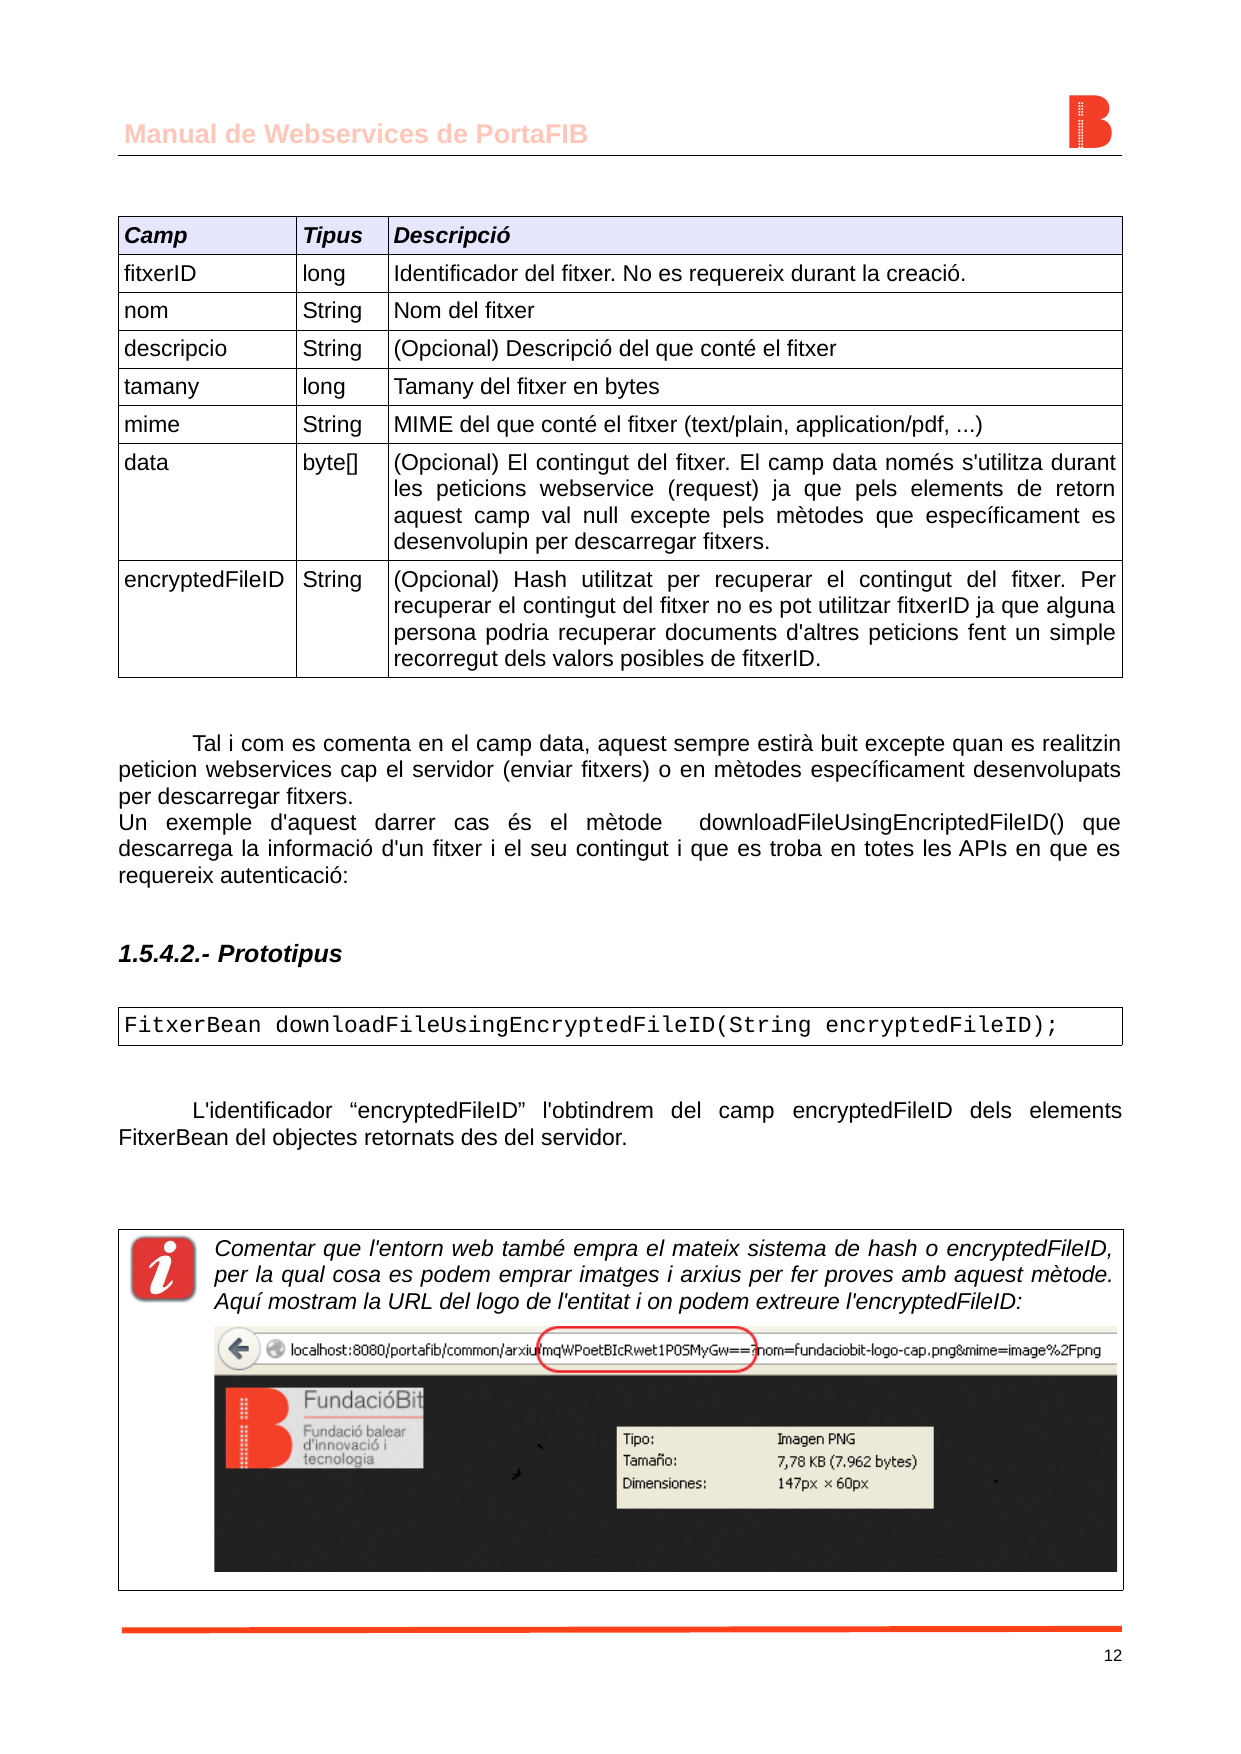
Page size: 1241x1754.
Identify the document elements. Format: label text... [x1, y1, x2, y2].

table_cell tamany [119, 369, 296, 405]
table_cell Identificador del fitxer. No es requereix durant la creació. [389, 255, 1122, 292]
table_cell long [297, 369, 388, 405]
table_cell fitxerID [119, 255, 296, 292]
table_cell (Opcional) Hash utilitzat per recuperar el contingut del fitxer. Per recuperar el contingut del fitxer no es pot utilitzar fitxerID ja que alguna persona podria recuperar documents d'altres peticions fent un simple recorregut dels valors posibles de fitxerID. [389, 561, 1122, 677]
table_cell String [297, 293, 388, 329]
subtitle Prototipus [118, 939, 1122, 968]
table_cell Tamany del fitxer en bytes [389, 369, 1122, 405]
table_header Descripció [389, 217, 1122, 254]
table_cell String [297, 331, 388, 367]
picture [1063, 94, 1117, 150]
text L'identificador “encryptedFileID” l'obtindrem del camp encryptedFileID dels elements FitxerBean del objectes retornats des del servidor. [118, 1097, 1122, 1150]
table_header FitxerBean downloadFileUsingEncryptedFileID(String encryptedFileID); [119, 1008, 1122, 1044]
picture [214, 1326, 1118, 1572]
table_header Comentar que l'entorn web també empra el mateix sistema de hash o encryptedFileID, per la qual cosa es podem emprar imatges i arxius per fer proves amb aquest mètode. Aquí mostram la URL del logo de l'entitat i on podem extreure l'encryptedFileID: [209, 1230, 1123, 1590]
text Un exemple d'aquest darrer cas és el mètode downloadFileUsingEncriptedFileID() que descarrega la informació d'un fitxer i el seu contingut i que es troba en totes les APIs en que es requereix autenticació: [118, 809, 1122, 888]
picture [129, 1235, 198, 1303]
table_cell String [297, 406, 388, 443]
table_cell mime [119, 406, 296, 443]
table_cell data [119, 444, 296, 560]
table_cell (Opcional) Descripció del que conté el fitxer [389, 331, 1122, 367]
table_cell descripcio [119, 331, 296, 367]
table_cell long [297, 255, 388, 292]
table_cell String [297, 561, 388, 677]
table_header Tipus [297, 217, 388, 254]
table_cell MIME del que conté el fitxer (text/plain, application/pdf, ...) [389, 406, 1122, 443]
table_cell nom [119, 293, 296, 329]
table_cell byte[] [297, 444, 388, 560]
table_cell (Opcional) El contingut del fitxer. El camp data només s'utilitza durant les peticions webservice (request) ja que pels elements de retorn aquest camp val null excepte pels mètodes que específicament es desenvolupin per descarregar fitxers. [389, 444, 1122, 560]
text Tal i com es comenta en el camp data, aquest sempre estirà buit excepte quan es realitzin peticion webservices cap el servidor (enviar fitxers) o en mètodes específicament desenvolupats per descarregar fitxers. [118, 730, 1122, 809]
table_header [119, 1230, 209, 1590]
table_cell encryptedFileID [119, 561, 296, 677]
table_cell Nom del fitxer [389, 293, 1122, 329]
table_header Camp [119, 217, 296, 254]
